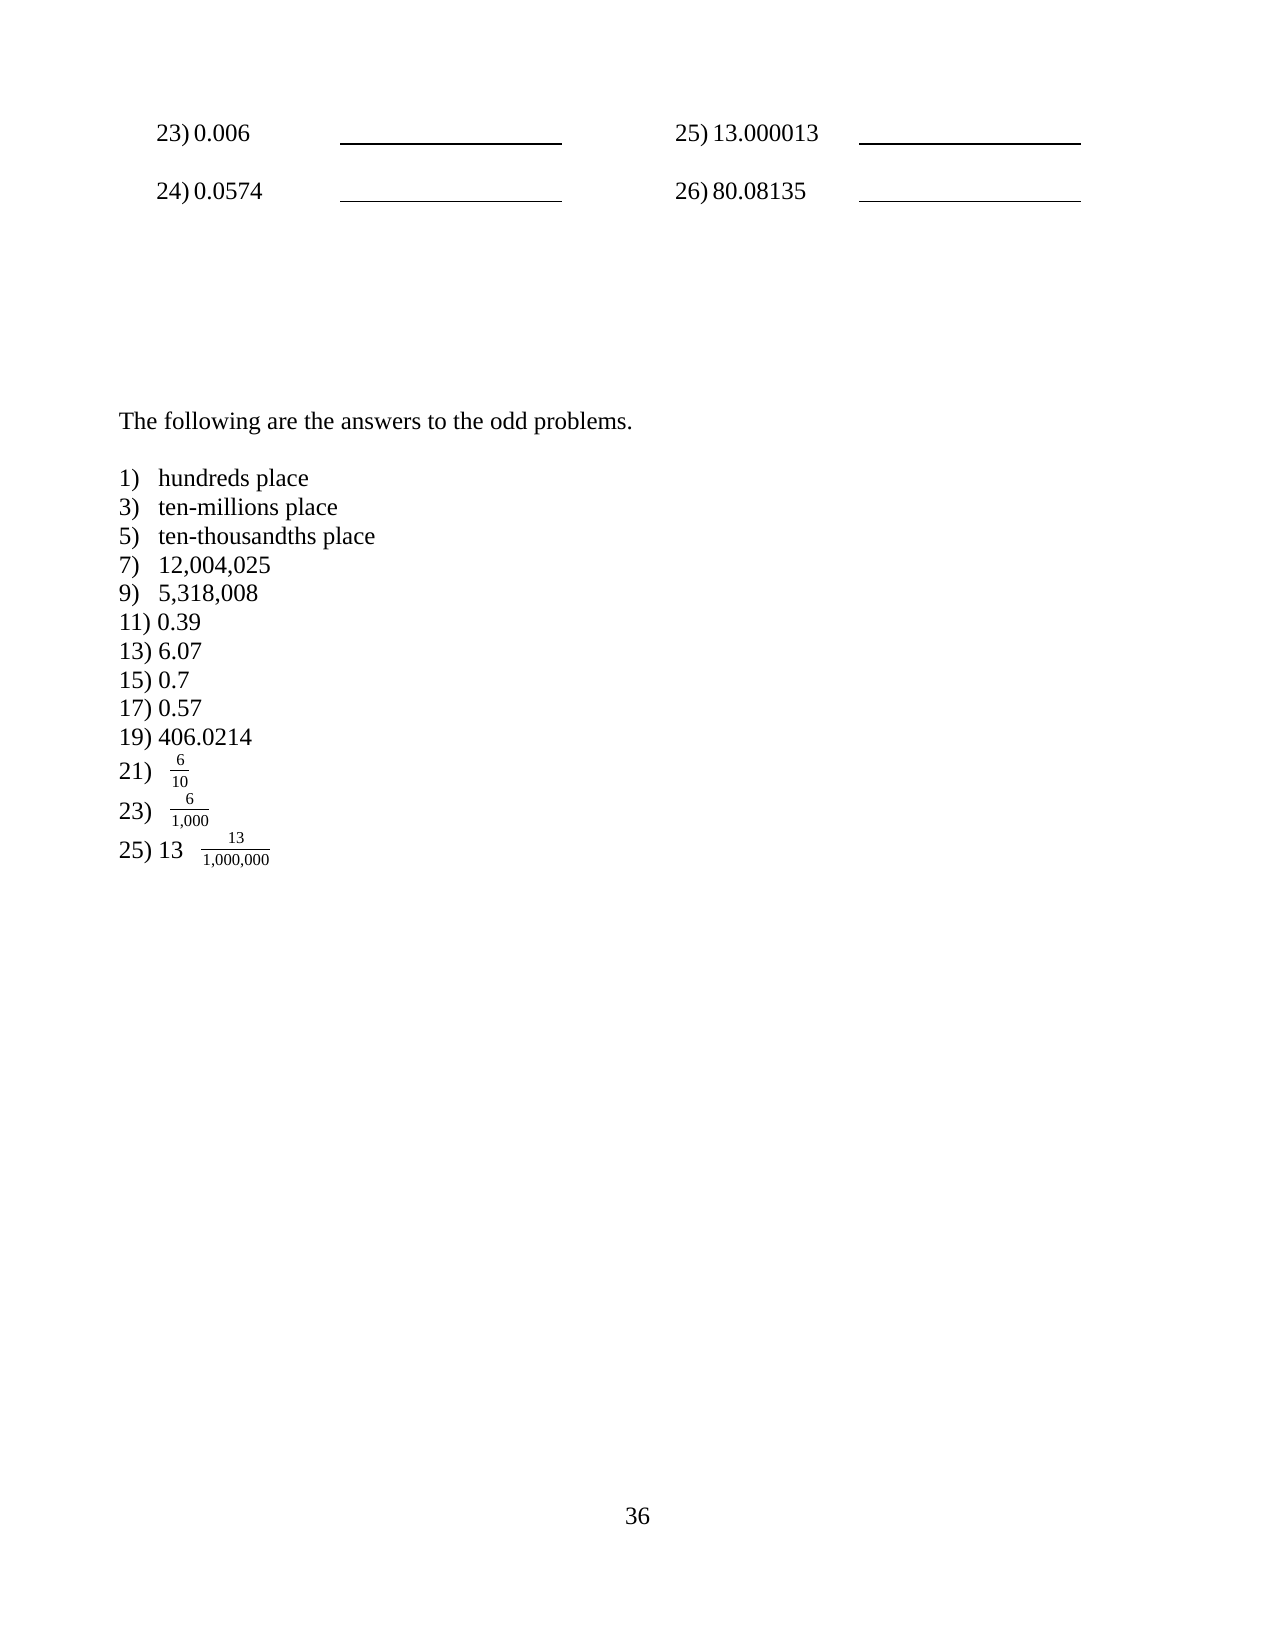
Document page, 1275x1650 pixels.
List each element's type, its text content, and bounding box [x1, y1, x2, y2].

text 1) hundreds place [118, 463, 1156, 492]
text 7) 12,004,025 [118, 550, 1156, 578]
text 15) 0.7 [118, 665, 1156, 693]
text 23) [118, 790, 1156, 830]
list 13.000013 [675, 118, 1156, 147]
text 25) 13 [118, 830, 1156, 869]
text 17) 0.57 [118, 693, 1156, 722]
list 80.08135 [675, 176, 1156, 205]
text 13) 6.07 [118, 636, 1156, 665]
list 0.006 [156, 118, 637, 147]
list 0.0574 [156, 176, 637, 205]
text 3) ten-millions place [118, 492, 1156, 521]
text 5) ten-thousandths place [118, 521, 1156, 550]
text 11) 0.39 [118, 607, 1156, 636]
text 21) [118, 751, 1156, 790]
text 9) 5,318,008 [118, 578, 1156, 607]
text 19) 406.0214 [118, 722, 1156, 751]
text The following are the answers to the odd problems. [118, 406, 1156, 435]
